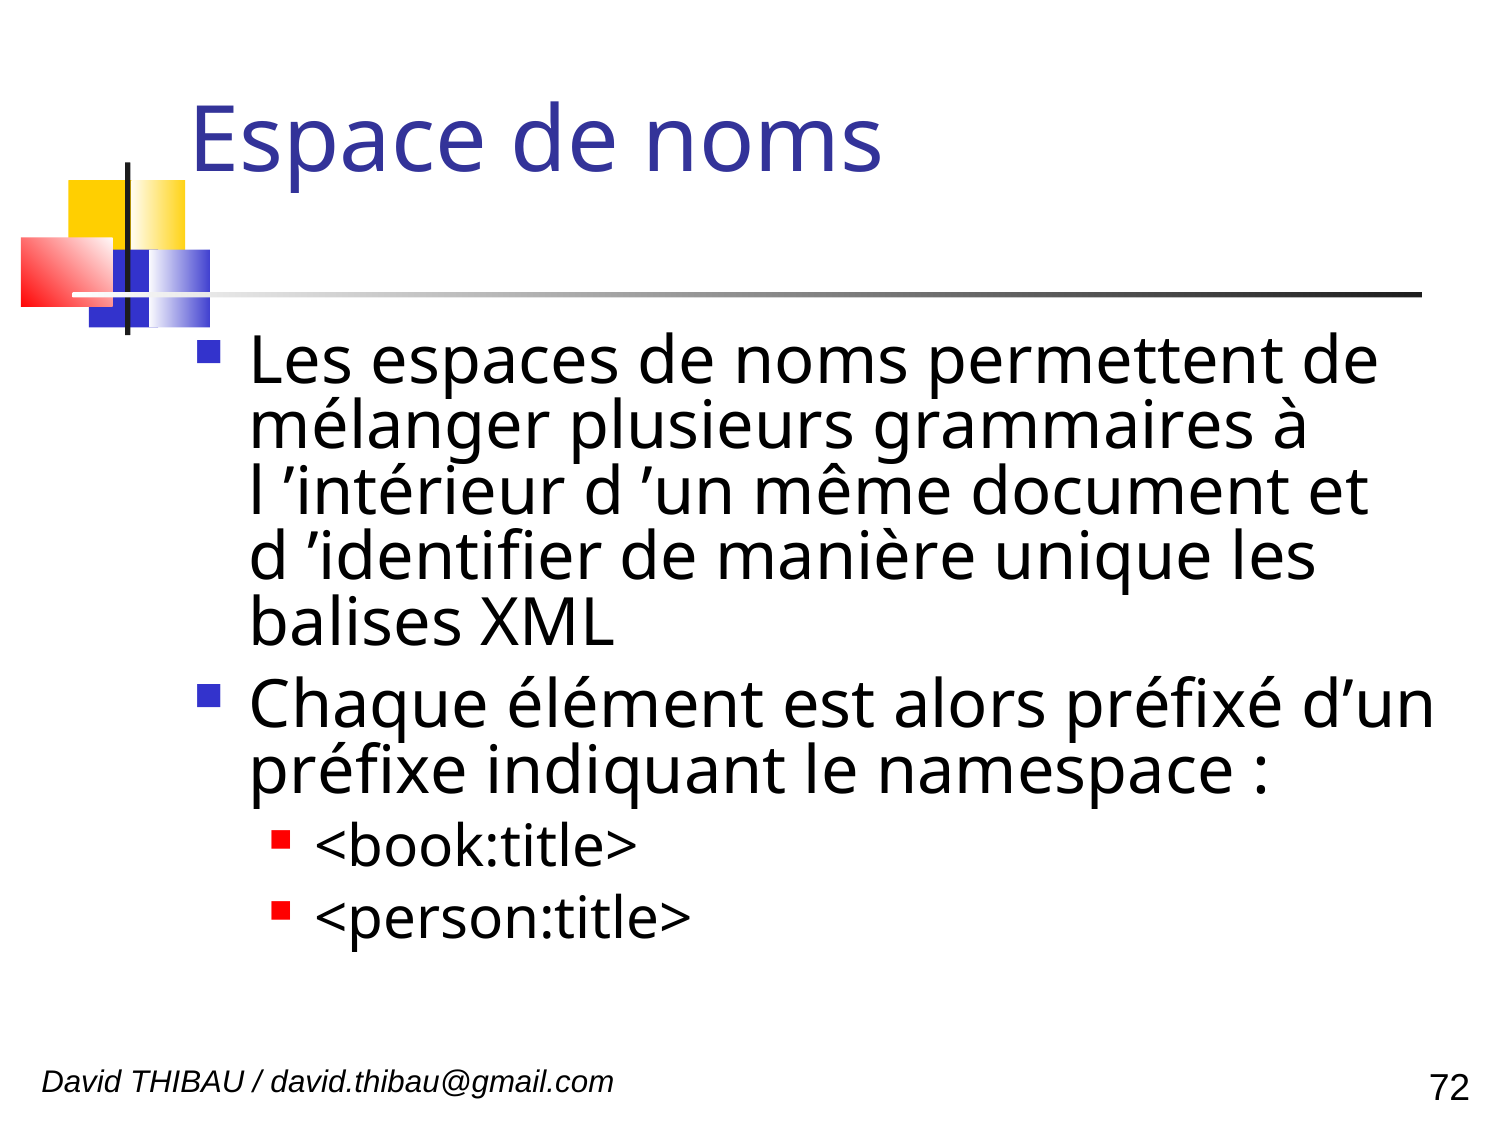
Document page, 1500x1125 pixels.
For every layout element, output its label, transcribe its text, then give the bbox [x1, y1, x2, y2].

title Espace de noms [188, 13, 1467, 275]
list Les espaces de noms permettent de mélanger plusieurs grammaires à l ’intérieur d ’un même document et d ’identifier de manière unique les balises XML Chaque élément est alors préfixé d’un préfixe indiquant le namespace : <book:title> <person:title> [193, 330, 1469, 1099]
